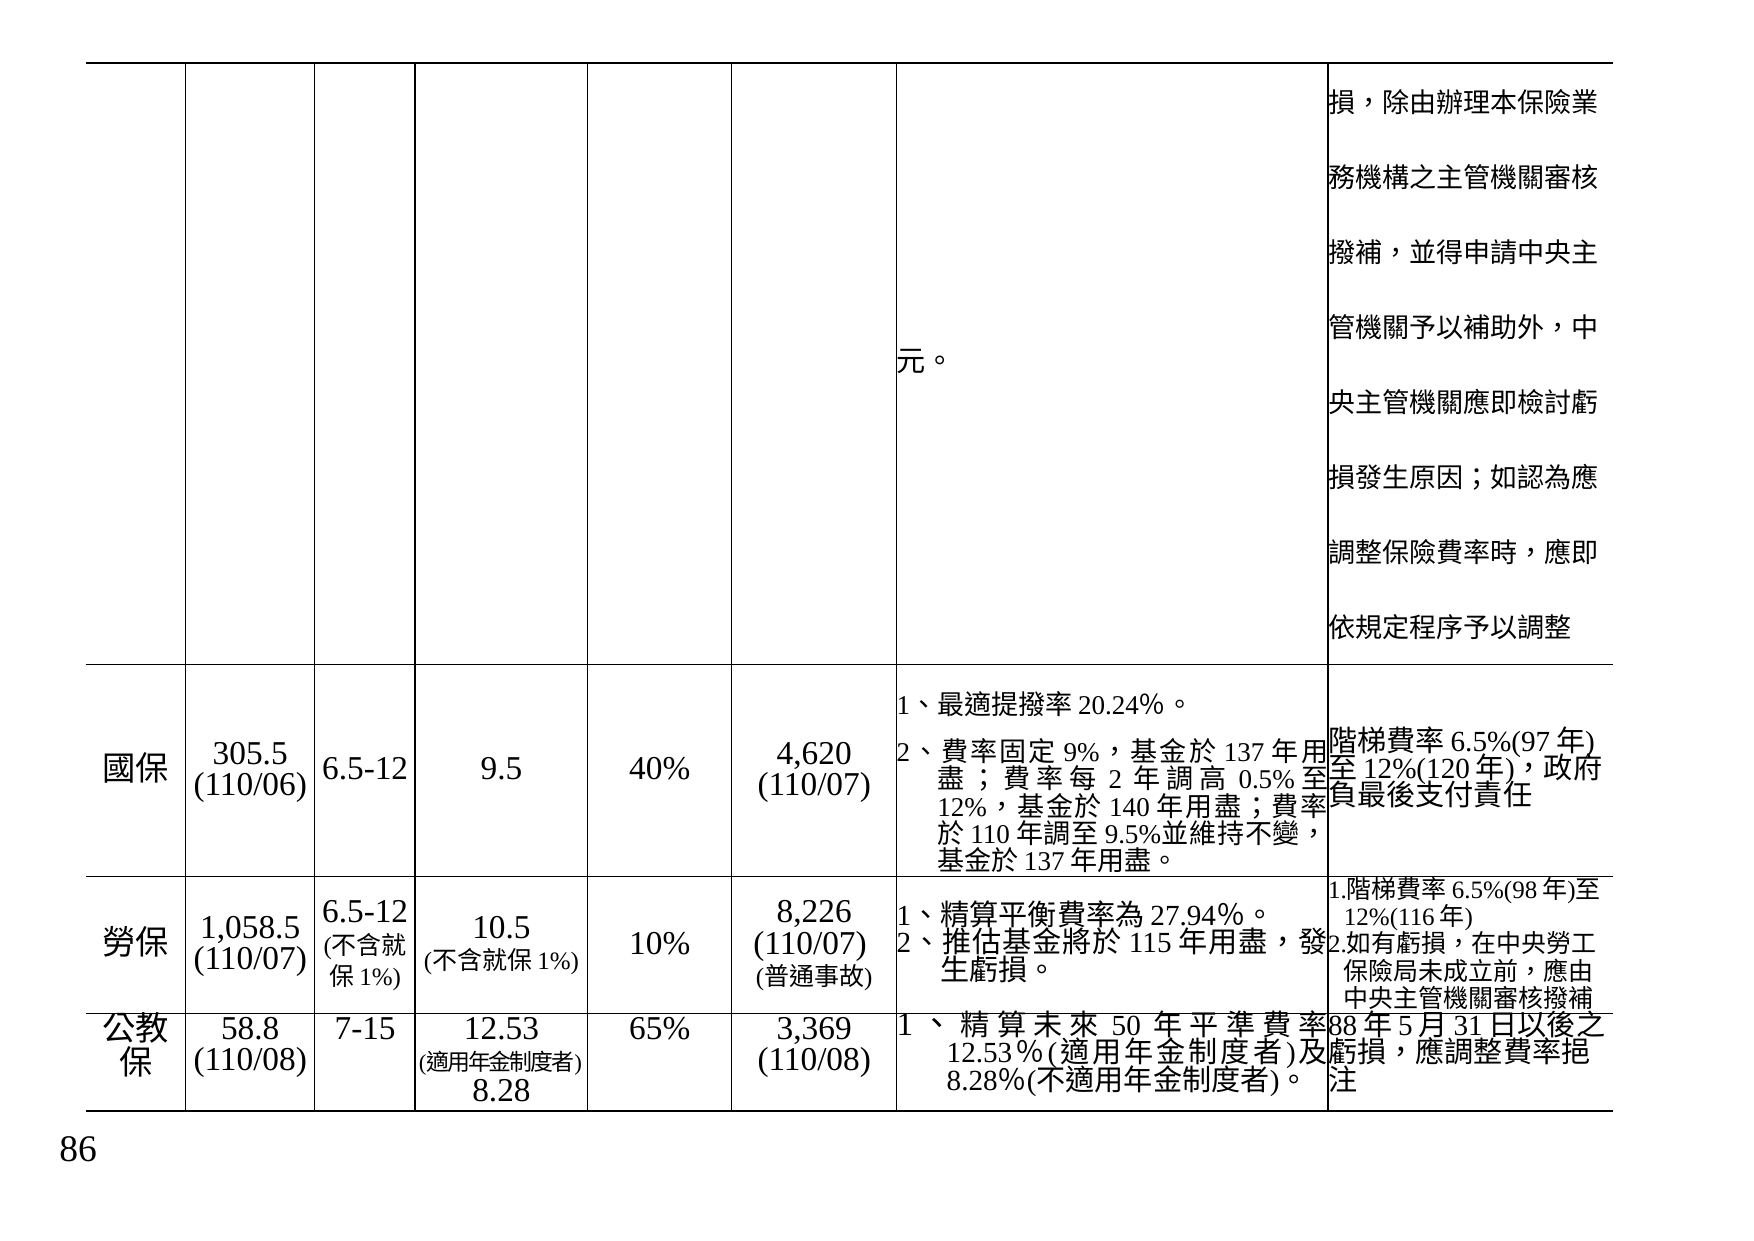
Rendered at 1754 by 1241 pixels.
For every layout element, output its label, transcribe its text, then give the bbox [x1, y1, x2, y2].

table_cell 階梯費率6.5%(97年)至12%(120年)，政府負最後支付責任 [1329, 665, 1612, 876]
table_cell 12.53 (適用年金制度者) 8.28 [416, 1014, 587, 1110]
table_cell 8,226 (110/07) (普通事故) [732, 877, 896, 1012]
table_cell [416, 64, 587, 663]
table_cell 6.5-12 [315, 665, 414, 876]
table_cell [588, 64, 731, 663]
table_cell 10.5 (不含就保1%) [416, 877, 587, 1012]
table_cell [186, 64, 314, 663]
table_cell 58.8 (110/08) [186, 1014, 314, 1110]
table_cell 305.5 (110/06) [186, 665, 314, 876]
table_cell 65% [588, 1014, 731, 1110]
table_cell 公教保 [86, 1014, 185, 1110]
table_cell 勞保 [86, 877, 185, 1012]
table_cell － [732, 64, 896, 663]
table_cell 9.5 [416, 665, 587, 876]
table_cell 1.階梯費率6.5%(98年)至12%(116年) 2.如有虧損，在中央勞工保險局未成立前，應由中央主管機關審核撥補 [1329, 877, 1612, 1012]
table_cell 1,058.5 (110/07) [186, 877, 314, 1012]
table_cell 1、最適提撥率20.24％。 2、費率固定9%，基金於137年用盡；費率每2年調高0.5%至12%，基金於140年用盡；費率於110年調至9.5%並維持不變，基金於137年用盡。 [897, 665, 1327, 876]
table_cell 10% [588, 877, 731, 1012]
table_cell 40% [588, 665, 731, 876]
table_cell 國保 [86, 665, 185, 876]
table_cell [86, 64, 185, 663]
table_cell 88年5月31日以後之虧損，應調整費率挹注 [1329, 1014, 1612, 1110]
table_cell 6.5-12 (不含就保1%) [315, 877, 414, 1012]
table_cell 損，除由辦理本保險業務機構之主管機關審核撥補，並得申請中央主管機關予以補助外，中央主管機關應即檢討虧損發生原因；如認為應調整保險費率時，應即依規定程序予以調整 [1329, 64, 1612, 663]
table_cell 4,620 (110/07) [732, 665, 896, 876]
table_cell 1、精算未來50年平準費率12.53％(適用年金制度者)及8.28％(不適用年金制度者)。 [897, 1014, 1327, 1110]
table_cell 7-15 [315, 1014, 414, 1110]
table_cell 元。 [897, 64, 1327, 663]
table_cell 3,369 (110/08) [732, 1014, 896, 1110]
table_cell [315, 64, 414, 663]
table_cell 1、精算平衡費率為27.94％。 2、推估基金將於115年用盡，發生虧損。 [897, 877, 1327, 1012]
